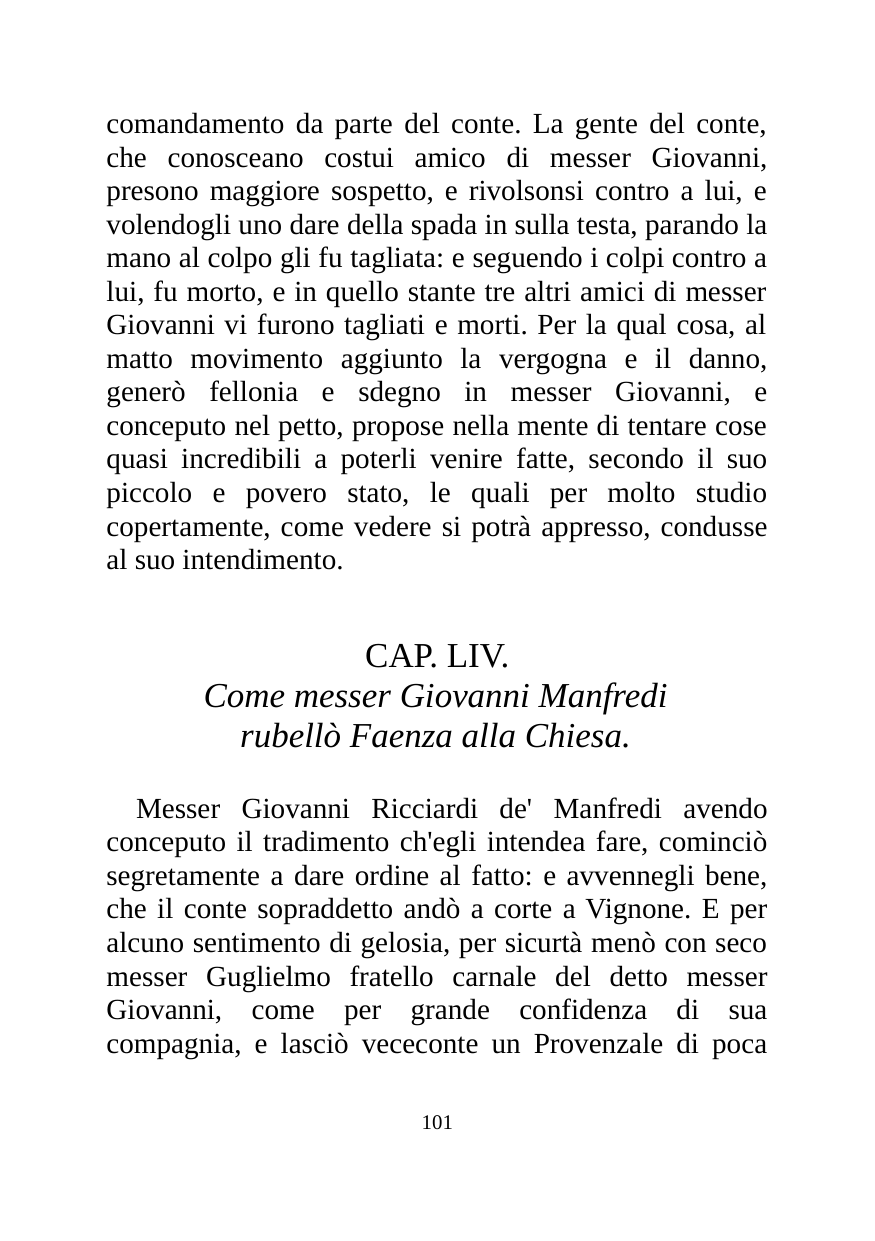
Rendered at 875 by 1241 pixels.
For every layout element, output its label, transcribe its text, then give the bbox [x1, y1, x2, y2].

subtitle CAP. LIV. Come messer Giovanni Manfredi rubellò Faenza alla Chiesa. [106, 635, 768, 756]
text comandamento da parte del conte. La gente del conte, che conosceano costui amico di messer Giovanni, presono maggiore sospetto, e rivolsonsi contro a lui, e volendogli uno dare della spada in sulla testa, parando la mano al colpo gli fu tagliata: e seguendo i colpi contro a lui, fu morto, e in quello stante tre altri amici di messer Giovanni vi furono tagliati e morti. Per la qual cosa, al matto movimento aggiunto la vergogna e il danno, generò fellonia e sdegno in messer Giovanni, e conceputo nel petto, propose nella mente di tentare cose quasi incredibili a poterli venire fatte, secondo il suo piccolo e povero stato, le quali per molto studio copertamente, come vedere si potrà appresso, condusse al suo intendimento. [106, 106, 768, 576]
text Messer Giovanni Ricciardi de' Manfredi avendo conceputo il tradimento ch'egli intendea fare, cominciò segretamente a dare ordine al fatto: e avvennegli bene, che il conte sopraddetto andò a corte a Vignone. E per alcuno sentimento di gelosia, per sicurtà menò con seco messer Guglielmo fratello carnale del detto messer Giovanni, come per grande confidenza di sua compagnia, e lasciò vececonte un Provenzale di poca [106, 791, 768, 1059]
